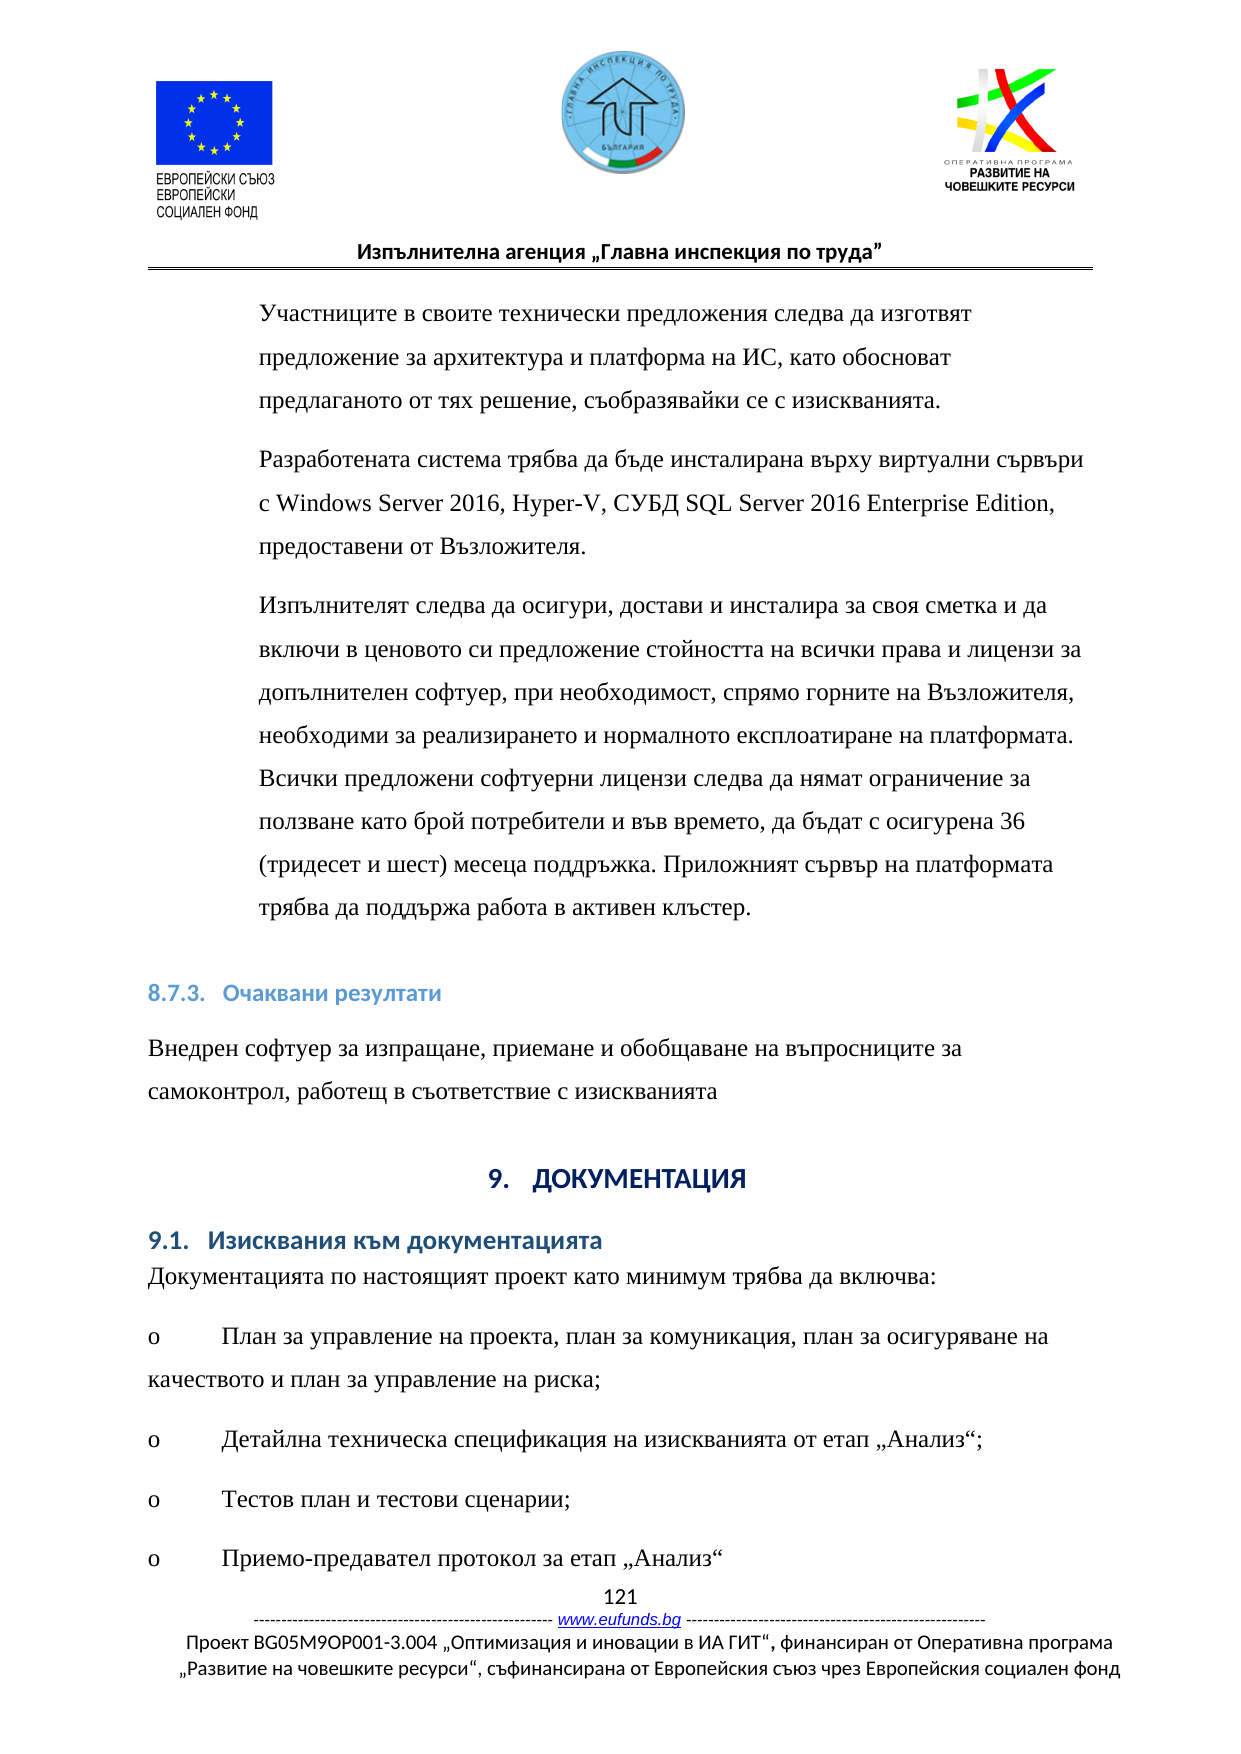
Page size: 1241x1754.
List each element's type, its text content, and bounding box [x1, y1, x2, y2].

text o Тестов план и тестови сценарии; [148, 1484, 1093, 1512]
text o Приемо-предавател протокол за етап „Анализ“ [148, 1543, 1093, 1572]
text o План за управление на проекта, план за комуникация, план за осигуряване на качеството и план за управление на риска; [148, 1321, 1093, 1393]
list Изпълнителят следва да осигури, достави и инсталира за своя сметка и да включи в ценовото си предложение стойността на всички права и лицензи за допълнителен софтуер, при необходимост, спрямо горните на Възложителя, необходими за реализирането и нормалното експлоатиране на платформата. Всички предложени софтуерни лицензи следва да нямат ограничение за ползване като брой потребители и във времето, да бъдат с осигурена 36 (тридесет и шест) месеца поддръжка. Приложният сървър на платформата трябва да поддържа работа в активен клъстер. [259, 591, 1093, 921]
subtitle Изисквания към документацията [148, 1223, 1093, 1256]
text Внедрен софтуер за изпращане, приемане и обобщаване на въпросниците за самоконтрол, работещ в съответствие с изискванията [148, 1033, 1093, 1104]
text Документацията по настоящият проект като минимум трябва да включва: [148, 1261, 1093, 1290]
list Разработената система трябва да бъде инсталирана върху виртуални сървъри с Windows Server 2016, Hyper-V, СУБД SQL Server 2016 Enterprise Edition, предоставени от Възложителя. [258, 444, 1093, 559]
list Участниците в своите технически предложения следва да изготвят предложение за архитектура и платформа на ИС, като обосноват предлаганото от тях решение, съобразявайки се с изискванията. [258, 298, 1093, 413]
subtitle Очаквани резултати [148, 977, 1093, 1008]
text o Детайлна техническа спецификация на изискванията от етап „Анализ“; [148, 1424, 1093, 1453]
subtitle ДОКУМЕНТАЦИЯ [148, 1161, 1093, 1196]
